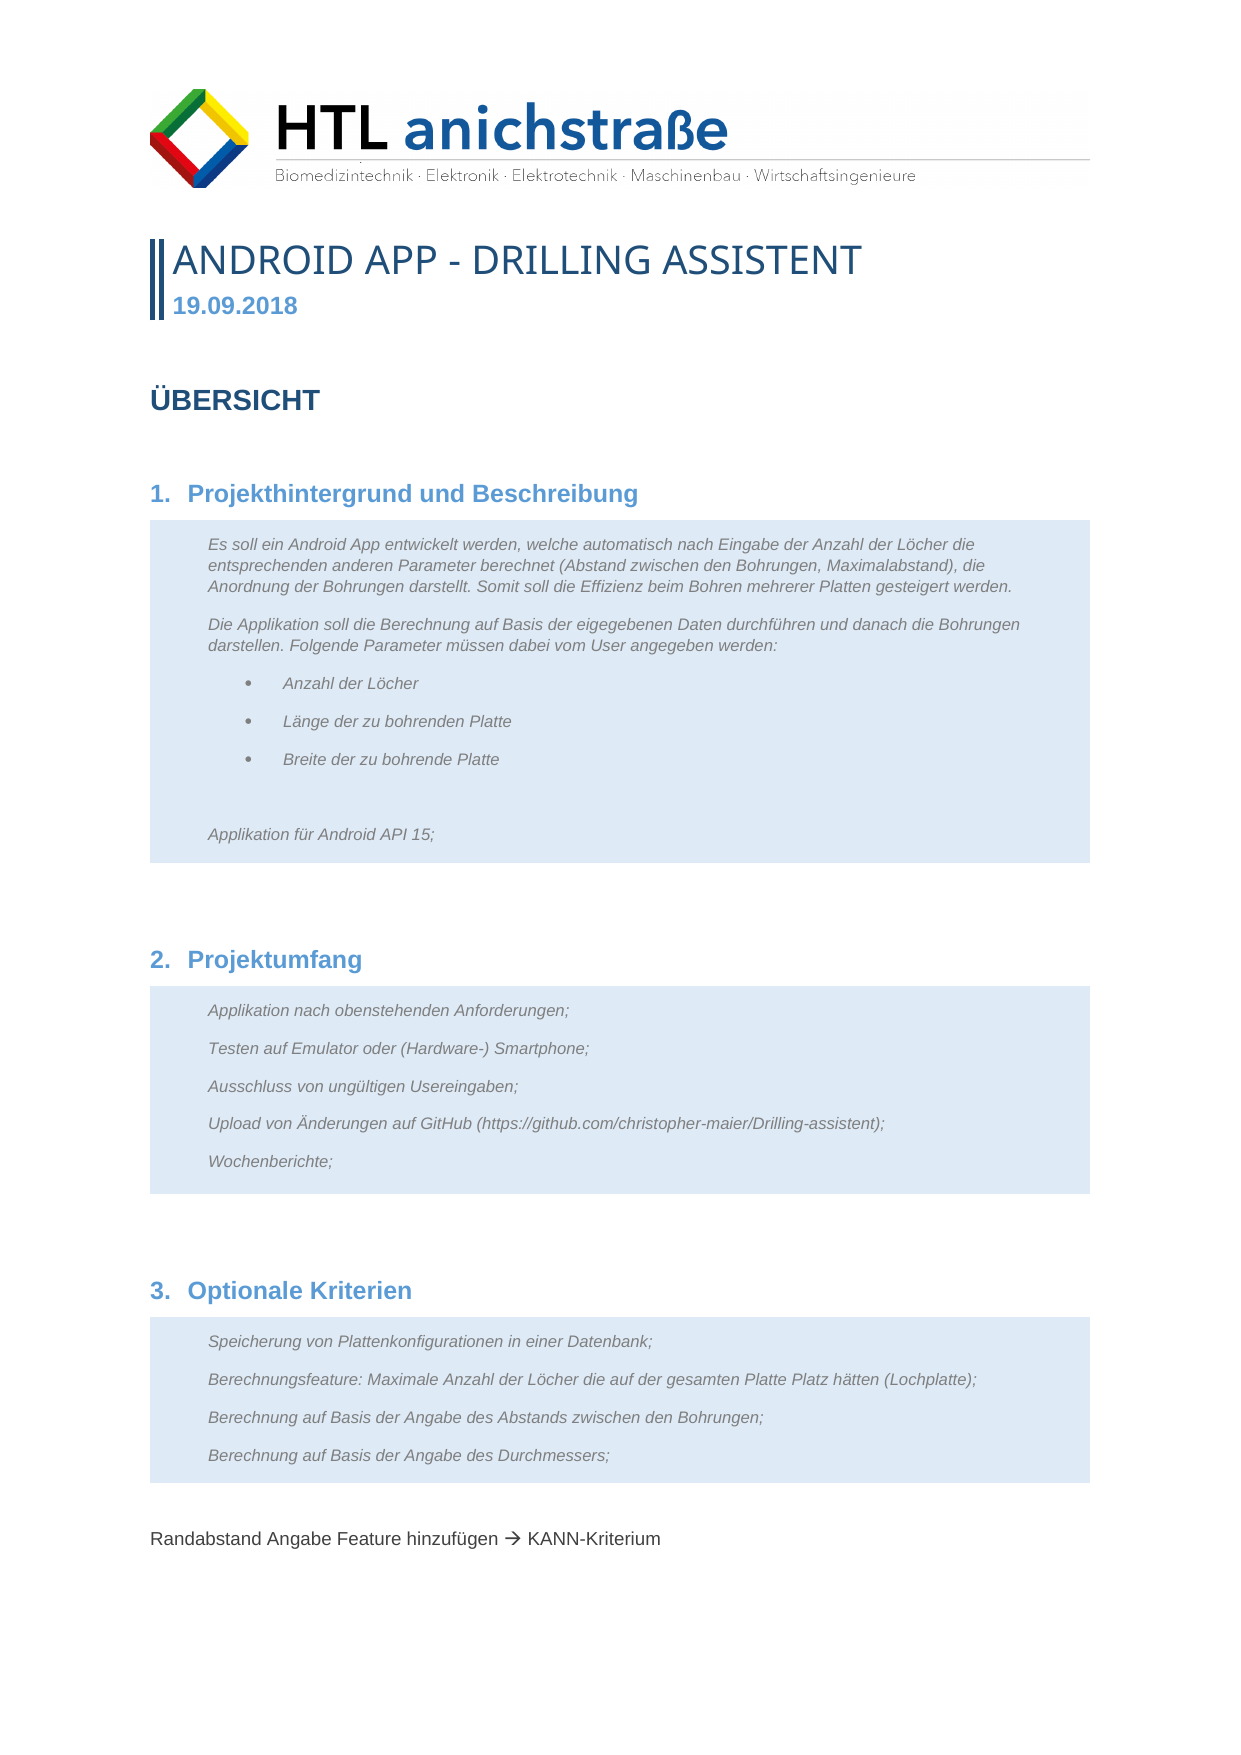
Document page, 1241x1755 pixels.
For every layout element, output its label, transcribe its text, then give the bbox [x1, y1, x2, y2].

text Randabstand Angabe Feature hinzufügen  KANN-Kriterium [150, 1528, 1090, 1549]
subtitle Projektumfang [150, 945, 1090, 973]
text 19.09.2018 [164, 291, 1090, 320]
text Android App - Drilling Assistent [164, 239, 1090, 283]
table_header Speicherung von Plattenkonfigurationen in einer Datenbank; Berechnungsfeature: Maximale Anzahl der Löcher die auf der gesamten Platte Platz hätten (Lochplatte); Berechnung auf Basis der Angabe des Abstands zwischen den Bohrungen; Berechnung auf Basis der Angabe des Durchmessers; [208, 1317, 1090, 1483]
table_header [150, 986, 208, 1194]
table_header [150, 520, 208, 863]
table_header Applikation nach obenstehenden Anforderungen; Testen auf Emulator oder (Hardware-) Smartphone; Ausschluss von ungültigen Usereingaben; Upload von Änderungen auf GitHub (https://github.com/christopher-maier/Drilling-assistent); Wochenberichte; [208, 986, 1090, 1194]
subtitle Optionale Kriterien [150, 1276, 1090, 1305]
table_header Es soll ein Android App entwickelt werden, welche automatisch nach Eingabe der Anzahl der Löcher die entsprechenden anderen Parameter berechnet (Abstand zwischen den Bohrungen, Maximalabstand), die Anordnung der Bohrungen darstellt. Somit soll die Effizienz beim Bohren mehrerer Platten gesteigert werden. Die Applikation soll die Berechnung auf Basis der eigegebenen Daten durchführen und danach die Bohrungen darstellen. Folgende Parameter müssen dabei vom User angegeben werden: Anzahl der Löcher Länge der zu bohrenden Platte Breite der zu bohrende Platte Applikation für Android API 15; [208, 520, 1090, 863]
subtitle Projekthintergrund und Beschreibung [150, 479, 1090, 508]
table_header [150, 1317, 208, 1483]
subtitle Übersicht [150, 383, 1090, 416]
